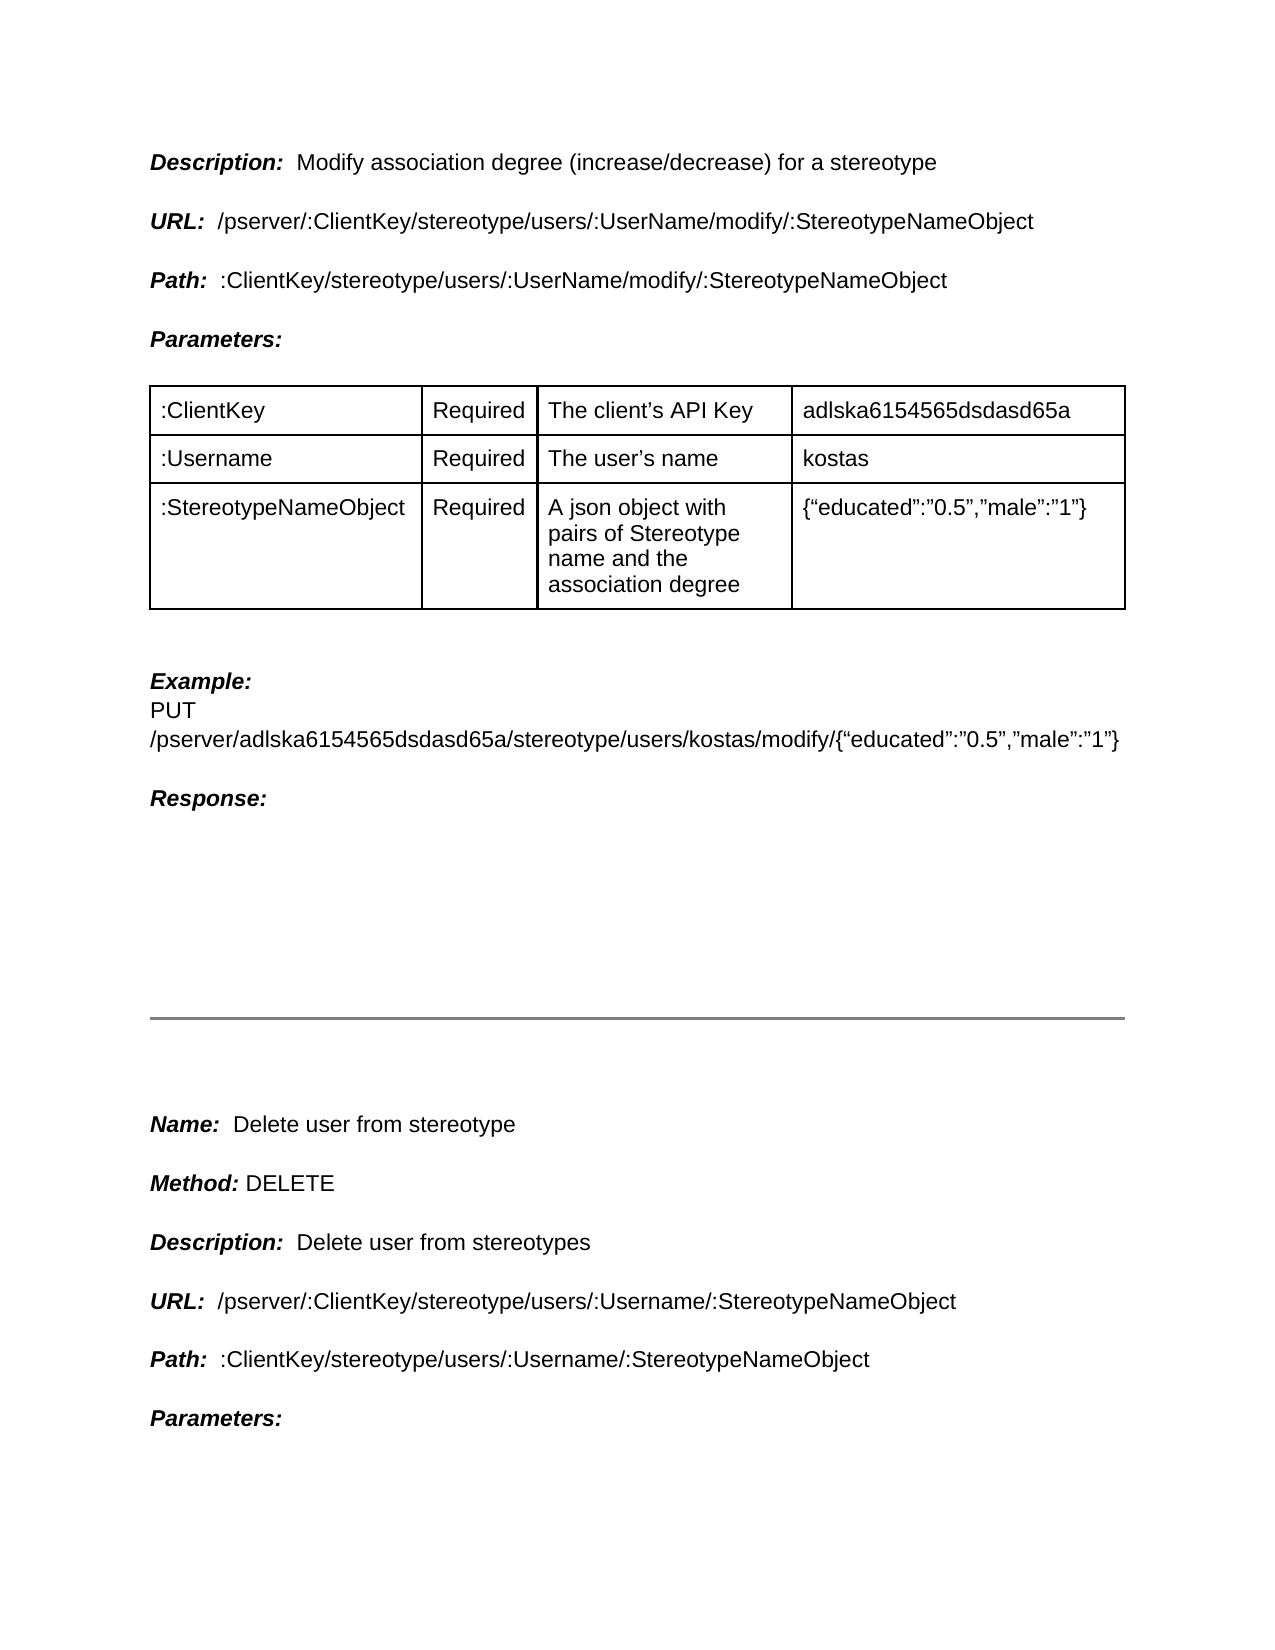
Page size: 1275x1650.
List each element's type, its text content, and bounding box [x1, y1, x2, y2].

table_header Required [423, 387, 536, 433]
table_cell :Username [151, 436, 421, 482]
text Path: :ClientKey/stereotype/users/:UserName/modify/:StereotypeNameObject [150, 267, 1125, 293]
text Parameters: [150, 1406, 1125, 1431]
text Method: DELETE [150, 1171, 1125, 1196]
text PUT /pserver/adlska6154565dsdasd65a/stereotype/users/kostas/modify/{“educated”:”0.5”,”male”:”1”} [150, 698, 1125, 753]
table_cell {“educated”:”0.5”,”male”:”1”} [793, 484, 1124, 607]
text URL: /pserver/:ClientKey/stereotype/users/:UserName/modify/:StereotypeNameObject [150, 209, 1125, 234]
text Name: Delete user from stereotype [150, 1112, 1125, 1138]
text Description: Delete user from stereotypes [150, 1229, 1125, 1255]
table_header :ClientKey [151, 387, 421, 433]
table_cell Required [423, 484, 536, 607]
table_cell :StereotypeNameObject [151, 484, 421, 607]
text Example: [150, 668, 1125, 694]
table_header adlska6154565dsdasd65a [793, 387, 1124, 433]
text Response: [150, 786, 1125, 811]
text Description: Modify association degree (increase/decrease) for a stereotype [150, 150, 1125, 176]
text Path: :ClientKey/stereotype/users/:Username/:StereotypeNameObject [150, 1347, 1125, 1373]
table_cell The user’s name [539, 436, 791, 482]
text URL: /pserver/:ClientKey/stereotype/users/:Username/:StereotypeNameObject [150, 1288, 1125, 1314]
table_header The client’s API Key [539, 387, 791, 433]
table_cell kostas [793, 436, 1124, 482]
text Parameters: [150, 326, 1125, 352]
table_cell Required [423, 436, 536, 482]
table_cell A json object with pairs of Stereotype name and the association degree [539, 484, 791, 607]
